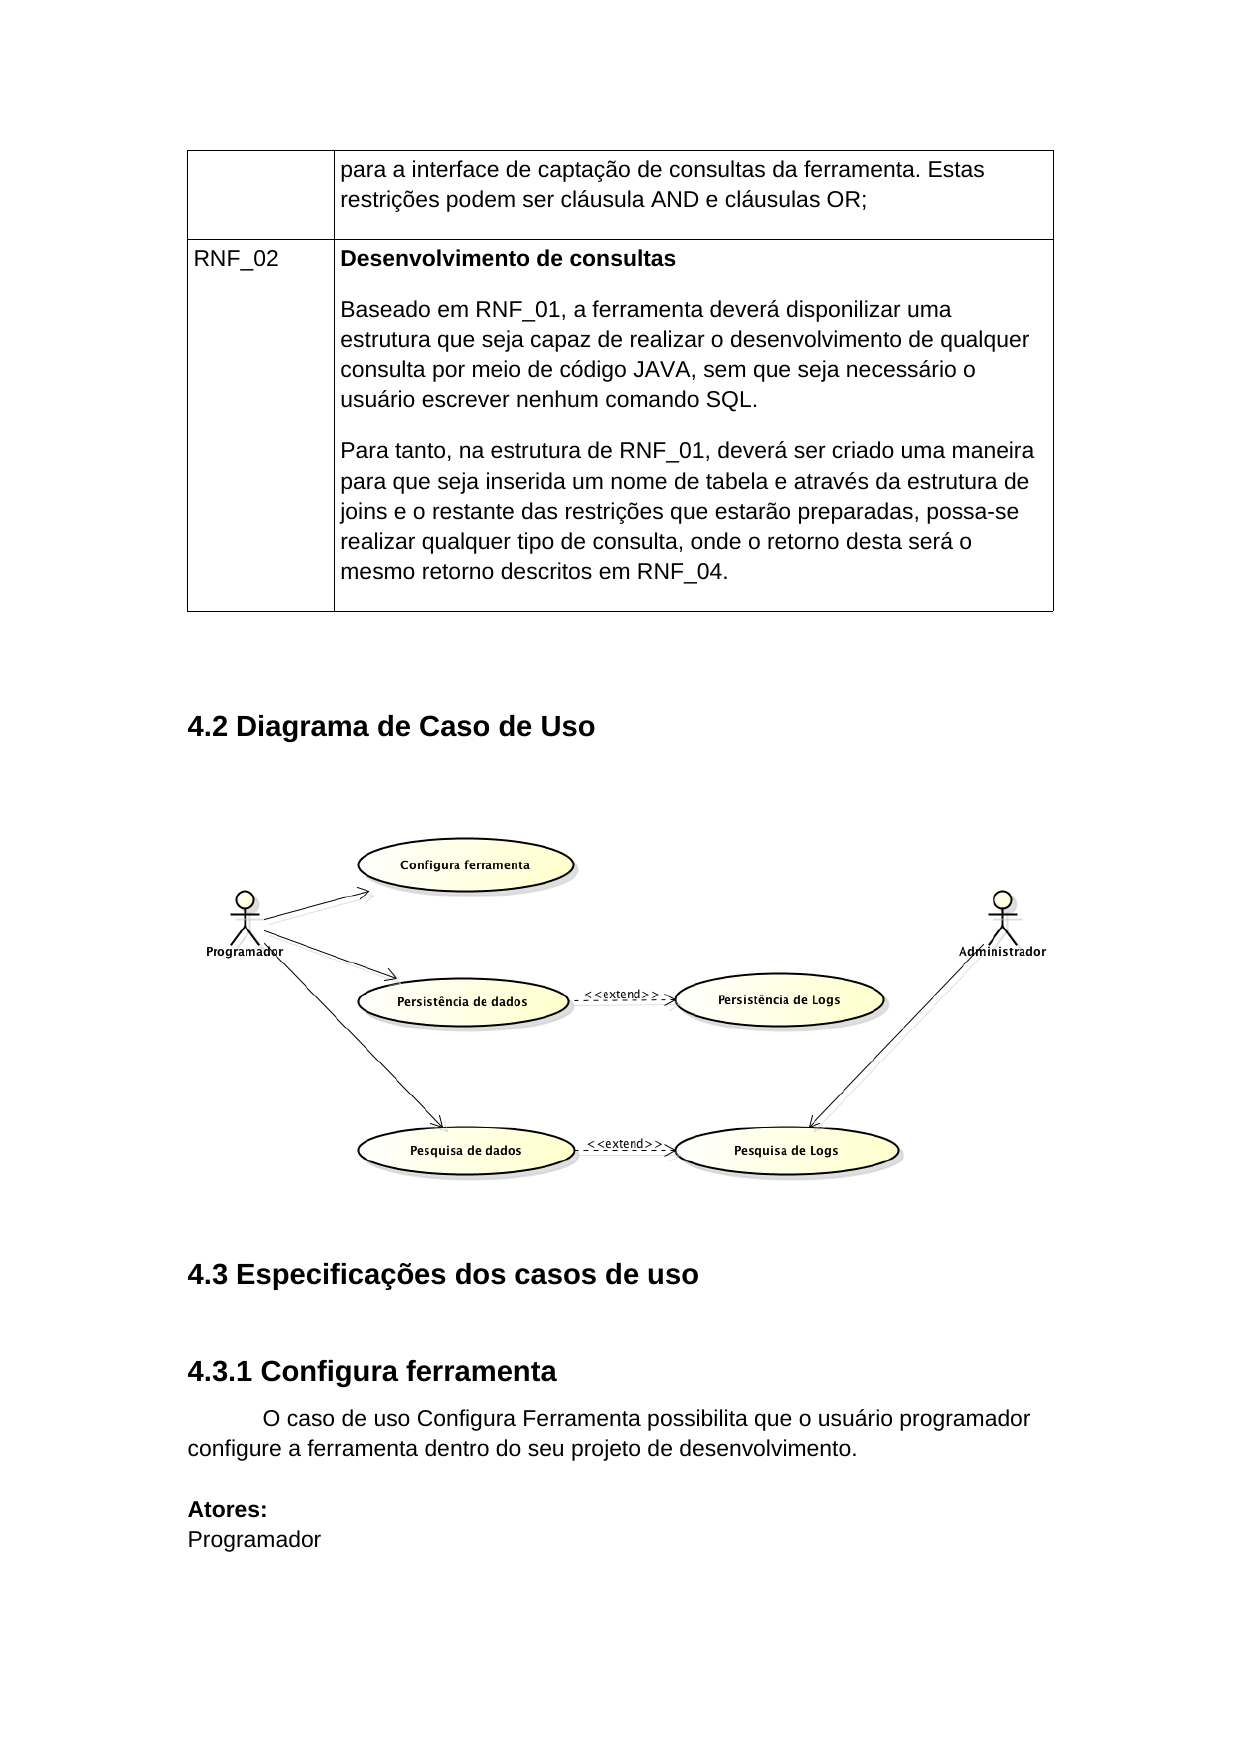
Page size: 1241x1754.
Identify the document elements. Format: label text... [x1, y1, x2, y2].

table_cell Desenvolvimento de consultas Baseado em RNF_01, a ferramenta deverá disponilizar uma estrutura que seja capaz de realizar o desenvolvimento de qualquer consulta por meio de código JAVA, sem que seja necessário o usuário escrever nenhum comando SQL. Para tanto, na estrutura de RNF_01, deverá ser criado uma maneira para que seja inserida um nome de tabela e através da estrutura de joins e o restante das restrições que estarão preparadas, possa-se realizar qualquer tipo de consulta, onde o retorno desta será o mesmo retorno descritos em RNF_04. [335, 240, 1053, 611]
subtitle 4.2 Diagrama de Caso de Uso [187, 709, 1053, 743]
table_cell RNF_02 [188, 240, 334, 611]
table_cell para a interface de captação de consultas da ferramenta. Estas restrições podem ser cláusula AND e cláusulas OR; [335, 151, 1053, 239]
list Programador [187, 1526, 1053, 1552]
table_cell [188, 151, 334, 239]
picture [187, 798, 1053, 1193]
subtitle 4.3.1 Configura ferramenta [187, 1354, 1053, 1387]
subtitle 4.3 Especificações dos casos de uso [187, 1257, 1053, 1290]
list Atores: [187, 1496, 1053, 1522]
list O caso de uso Configura Ferramenta possibilita que o usuário programador configure a ferramenta dentro do seu projeto de desenvolvimento. [187, 1405, 1053, 1461]
